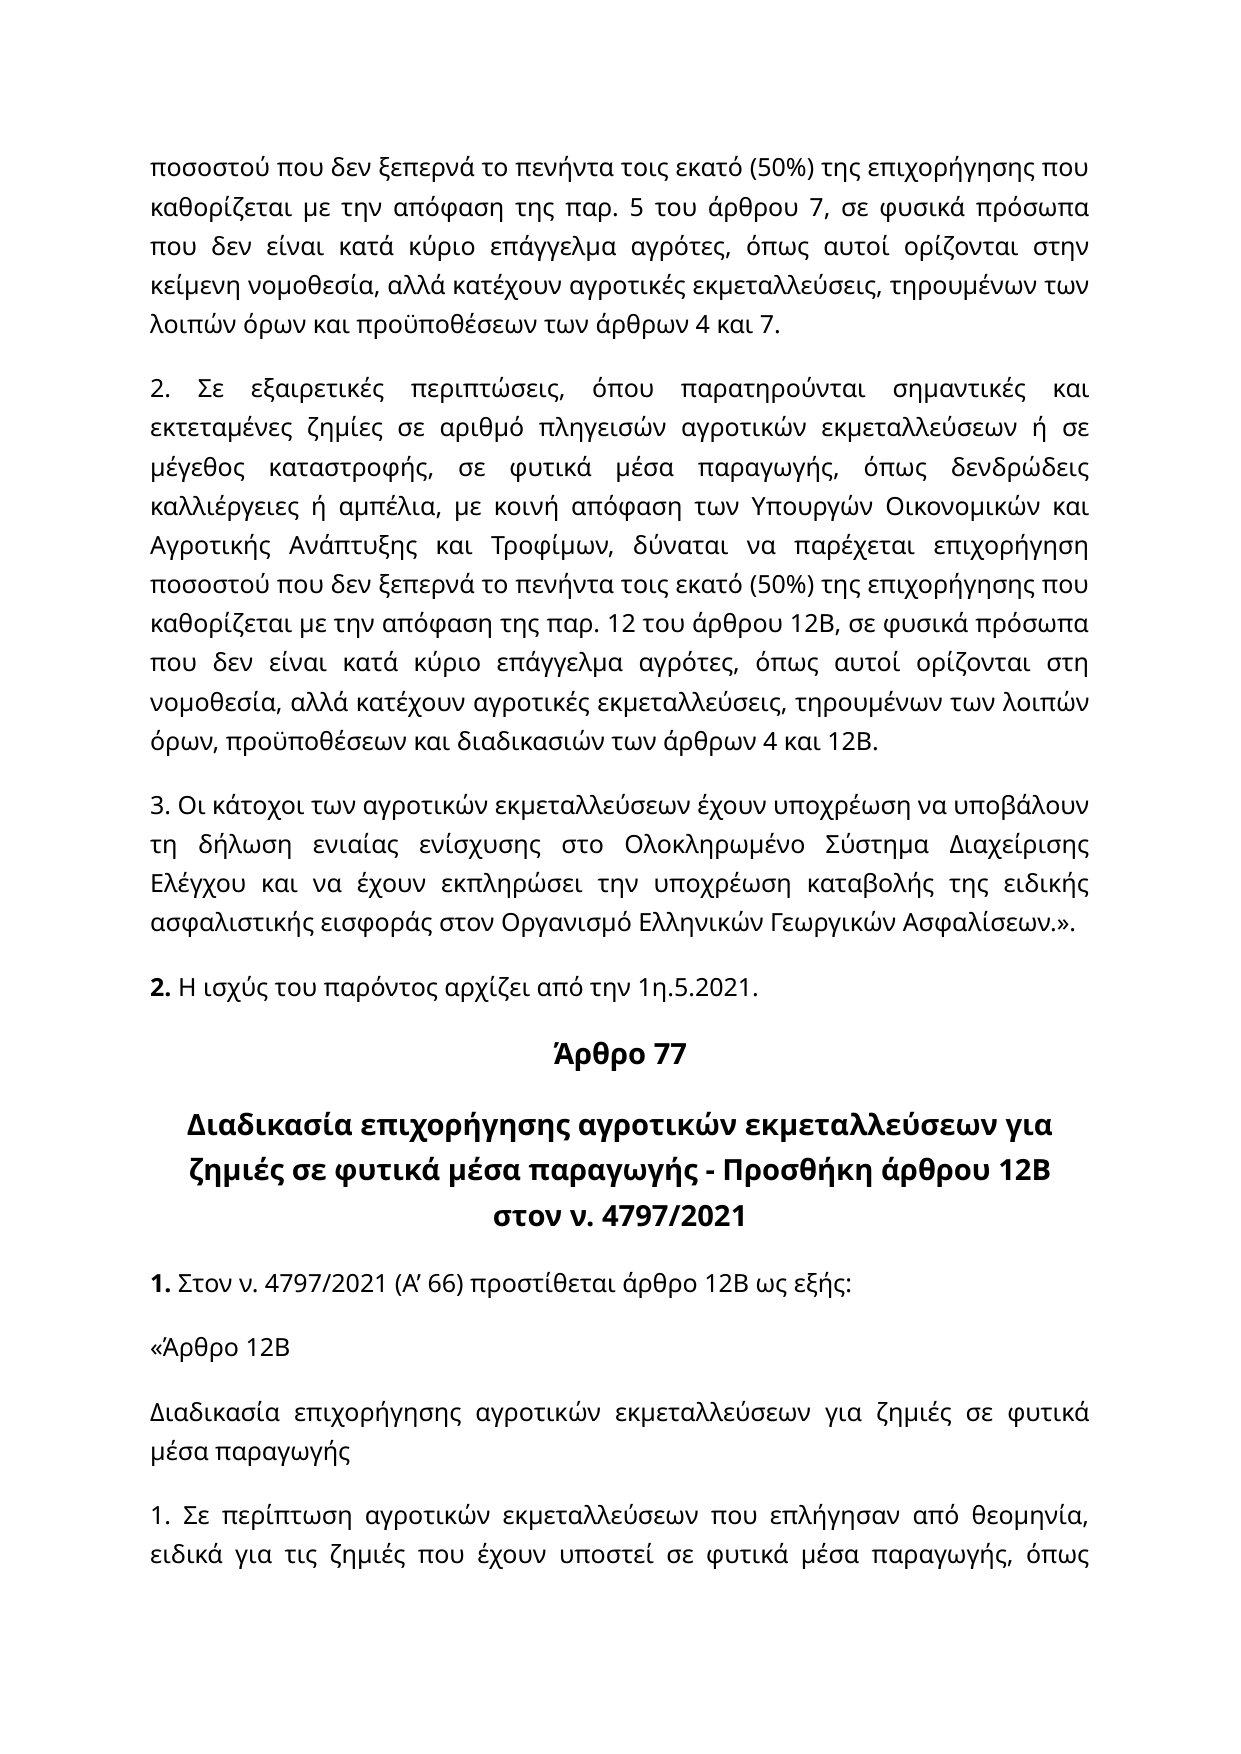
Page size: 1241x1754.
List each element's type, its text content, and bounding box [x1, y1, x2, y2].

text Διαδικασία επιχορήγησης αγροτικών εκμεταλλεύσεων για ζημιές σε φυτικά μέσα παραγωγής [150, 1394, 1090, 1467]
text ποσοστού που δεν ξεπερνά το πενήντα τοις εκατό (50%) της επιχορήγησης που καθορίζεται με την απόφαση της παρ. 5 του άρθρου 7, σε φυσικά πρόσωπα που δεν είναι κατά κύριο επάγγελμα αγρότες, όπως αυτοί ορίζονται στην κείμενη νομοθεσία, αλλά κατέχουν αγροτικές εκμεταλλεύσεις, τηρουμένων των λοιπών όρων και προϋποθέσεων των άρθρων 4 και 7. [150, 150, 1090, 341]
text 2. Σε εξαιρετικές περιπτώσεις, όπου παρατηρούνται σημαντικές και εκτεταμένες ζημίες σε αριθμό πληγεισών αγροτικών εκμεταλλεύσεων ή σε μέγεθος καταστροφής, σε φυτικά μέσα παραγωγής, όπως δενδρώδεις καλλιέργειες ή αμπέλια, με κοινή απόφαση των Υπουργών Οικονομικών και Αγροτικής Ανάπτυξης και Τροφίμων, δύναται να παρέχεται επιχορήγηση ποσοστού που δεν ξεπερνά το πενήντα τοις εκατό (50%) της επιχορήγησης που καθορίζεται με την απόφαση της παρ. 12 του άρθρου 12Β, σε φυσικά πρόσωπα που δεν είναι κατά κύριο επάγγελμα αγρότες, όπως αυτοί ορίζονται στη νομοθεσία, αλλά κατέχουν αγροτικές εκμεταλλεύσεις, τηρουμένων των λοιπών όρων, προϋποθέσεων και διαδικασιών των άρθρων 4 και 12Β. [150, 371, 1090, 757]
text «Άρθρο 12Β [150, 1330, 1090, 1364]
text 3. Οι κάτοχοι των αγροτικών εκμεταλλεύσεων έχουν υποχρέωση να υποβάλουν τη δήλωση ενιαίας ενίσχυσης στο Ολοκληρωμένο Σύστημα Διαχείρισης Ελέγχου και να έχουν εκπληρώσει την υποχρέωση καταβολής της ειδικής ασφαλιστικής εισφοράς στον Οργανισμό Ελληνικών Γεωργικών Ασφαλίσεων.». [150, 787, 1090, 939]
subtitle Άρθρο 77 [150, 1033, 1090, 1073]
subtitle Διαδικασία επιχορήγησης αγροτικών εκμεταλλεύσεων για ζημιές σε φυτικά μέσα παραγωγής - Προσθήκη άρθρου 12Β στον ν. 4797/2021 [150, 1104, 1090, 1235]
text 2. Η ισχύς του παρόντος αρχίζει από την 1η.5.2021. [150, 969, 1090, 1003]
text 1. Στον ν. 4797/2021 (Α’ 66) προστίθεται άρθρο 12Β ως εξής: [150, 1266, 1090, 1300]
text 1. Σε περίπτωση αγροτικών εκμεταλλεύσεων που επλήγησαν από θεομηνία, ειδικά για τις ζημιές που έχουν υποστεί σε φυτικά μέσα παραγωγής, όπως [150, 1497, 1090, 1571]
